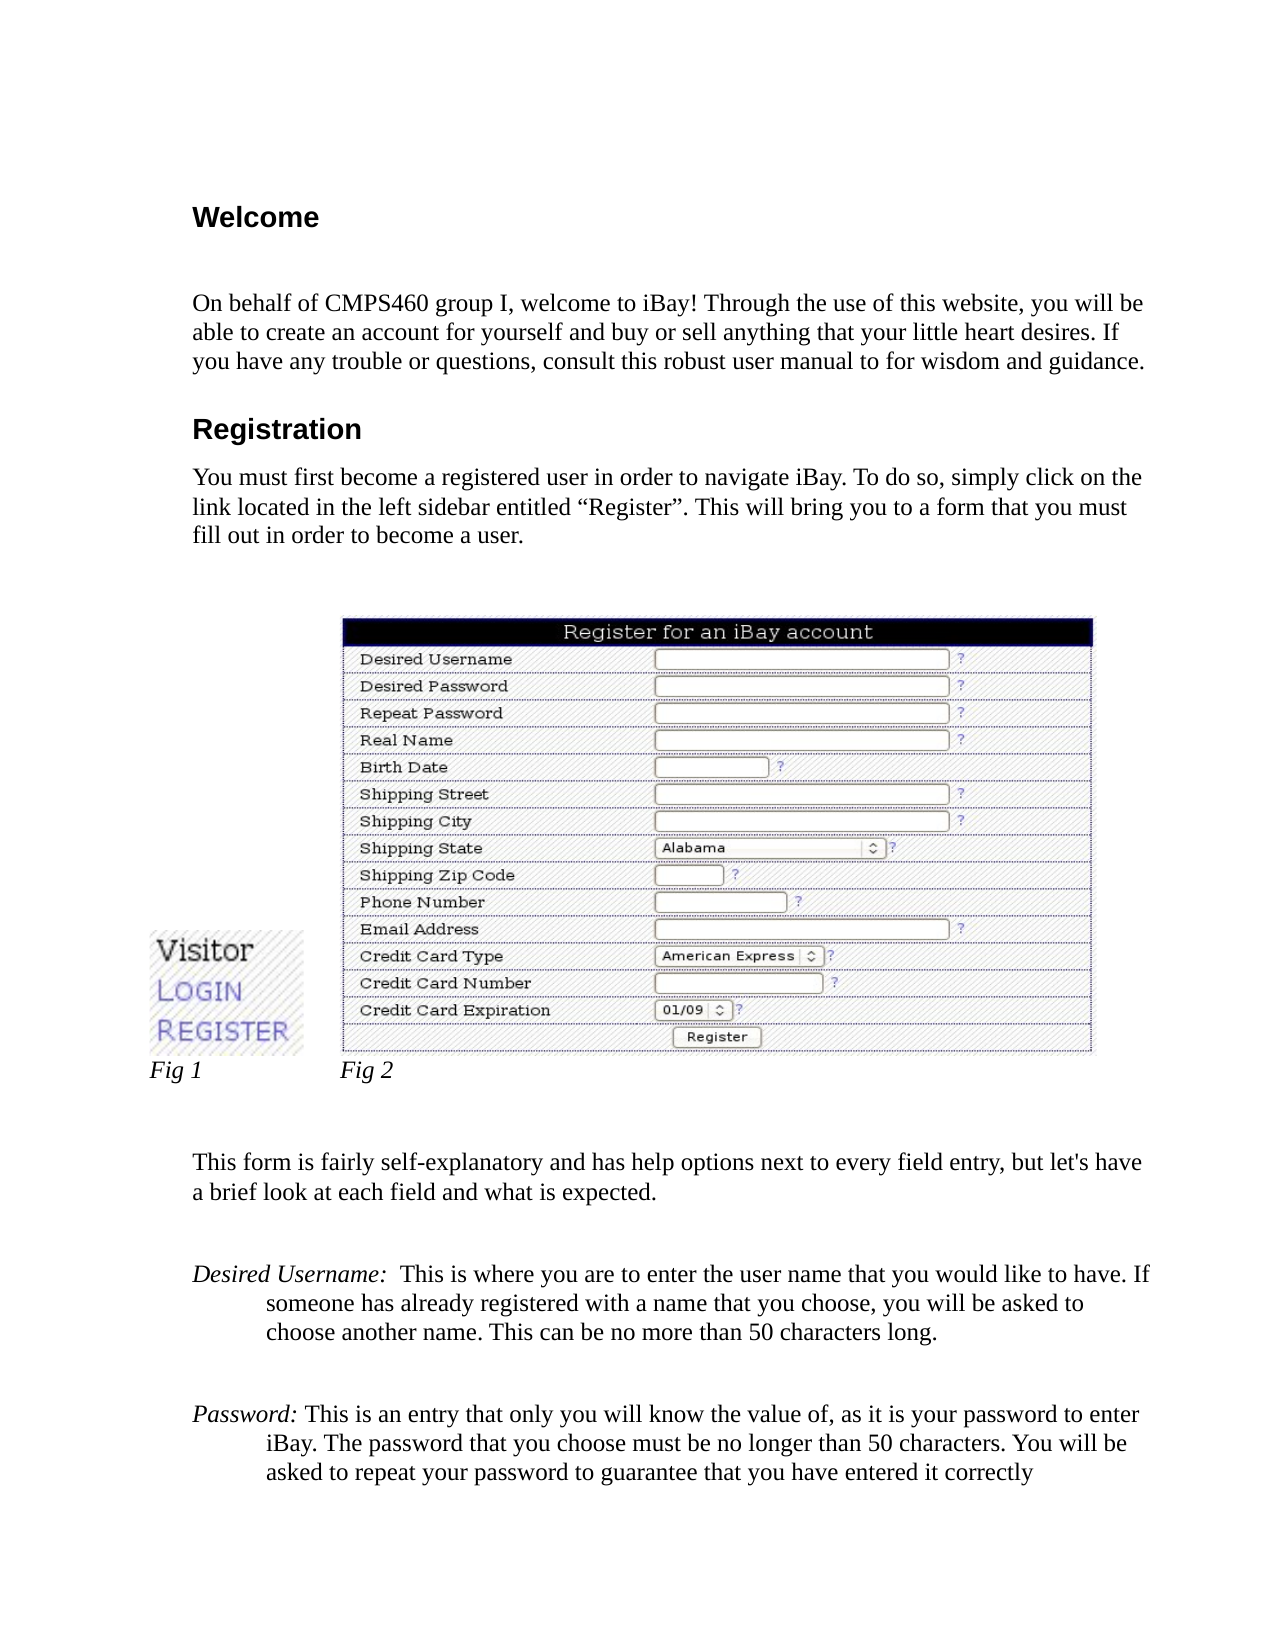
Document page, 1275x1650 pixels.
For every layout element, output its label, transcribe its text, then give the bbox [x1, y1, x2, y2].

text You must first become a registered user in order to navigate iBay. To do so, simply click on the link located in the left sidebar entitled “Register”. This will bring you to a form that you must fill out in order to become a user. [118, 458, 1157, 549]
text Fig 2 [340, 1056, 1097, 1084]
subtitle Welcome [118, 196, 1157, 234]
text Password: This is an entry that only you will know the value of, as it is your password to enter iBay. The password that you choose must be no longer than 50 characters. You will be asked to repeat your password to guarantee that you have entered it correctly [118, 1399, 1157, 1485]
text On behalf of CMPS460 group I, welcome to iBay! Through the use of this website, you will be able to create an account for yourself and buy or sell anything that your little heart desires. If you have any trouble or questions, consult this robust user manual to for wisdom and guidance. [118, 288, 1157, 374]
text This form is fairly self-explanatory and has help options next to every field entry, but let's have a brief look at each field and what is expected. [118, 1143, 1157, 1205]
picture [339, 615, 1097, 1056]
subtitle Registration [118, 412, 1157, 446]
picture [149, 930, 304, 1056]
text Desired Username: This is where you are to enter the user name that you would like to have. If someone has already registered with a name that you choose, you will be asked to choose another name. This can be no more than 50 characters long. [118, 1259, 1157, 1345]
text Fig 1 [149, 1056, 303, 1084]
